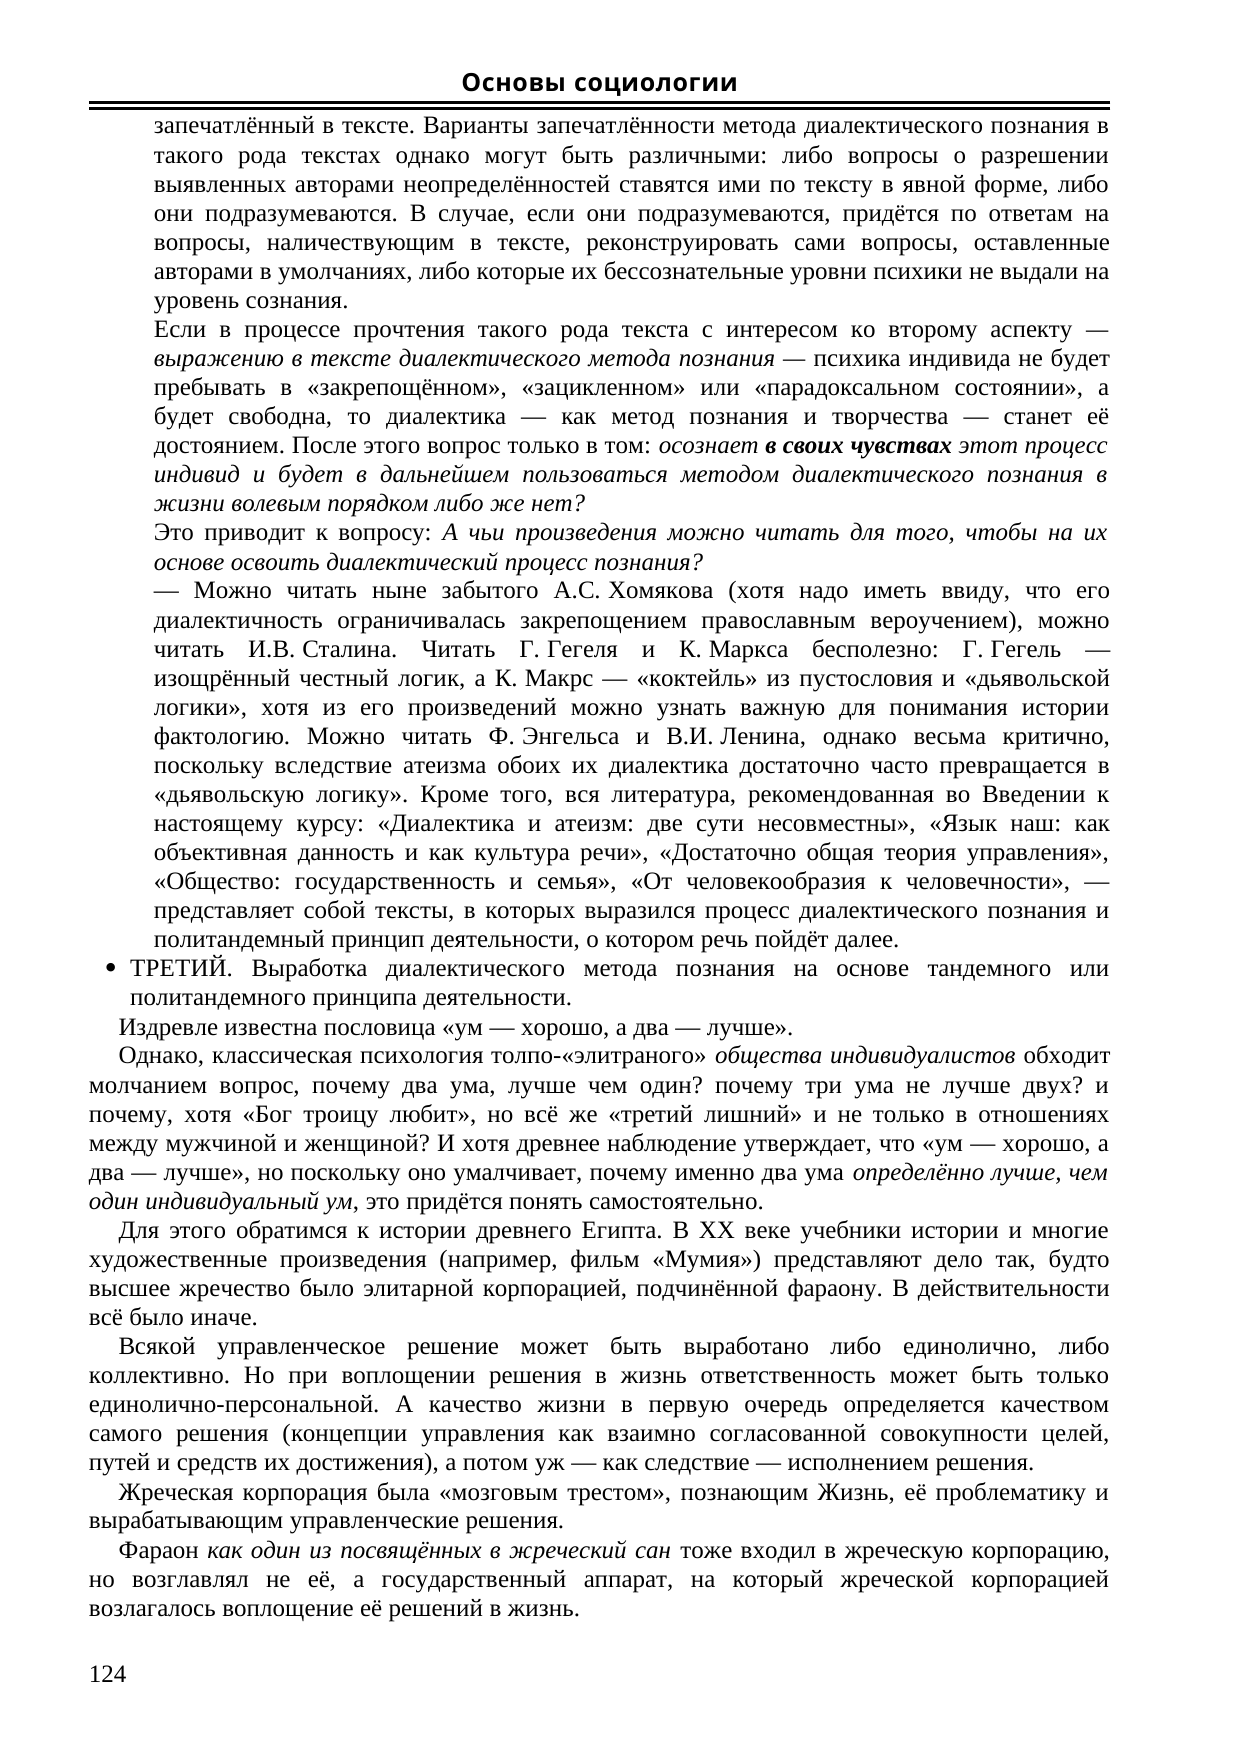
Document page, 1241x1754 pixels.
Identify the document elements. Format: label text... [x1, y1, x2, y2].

list запечатлённый в тексте. Варианты запечатлённости метода диалектического познания в такого рода текстах однако могут быть различными: либо вопросы о разрешении выявленных авторами неопределённостей ставятся ими по тексту в явной форме, либо они подразумеваются. В случае, если они подразумеваются, придётся по ответам на вопросы, наличествующим в тексте, реконструировать сами вопросы, оставленные авторами в умолчаниях, либо которые их бессознательные уровни психики не выдали на уровень сознания. [136, 110, 1110, 314]
text Фараон как один из посвящённых в жреческий сан тоже входил в жреческую корпорацию, но возглавлял не её, а государственный аппарат, на который жреческой корпорацией возлагалось воплощение её решений в жизнь. [89, 1534, 1110, 1622]
list Это приводит к вопросу: А чьи произведения можно читать для того, чтобы на их основе освоить диалектический процесс познания? [136, 517, 1110, 575]
text Издревле известна пословица «ум — хорошо, а два — лучше». [89, 1011, 1110, 1040]
text Всякой управленческое решение может быть выработано либо единолично, либо коллективно. Но при воплощении решения в жизнь ответственность может быть только единолично-персональной. А качество жизни в первую очередь определяется качеством самого решения (концепции управления как взаимно согласованной совокупности целей, путей и средств их достижения), а потом уж — как следствие — исполнением решения. [89, 1331, 1110, 1476]
text Однако, классическая психология толпо-«элитраного» общества индивидуалистов обходит молчанием вопрос, почему два ума, лучше чем один? почему три ума не лучше двух? и почему, хотя «Бог троицу любит», но всё же «третий лишний» и не только в отношениях между мужчиной и женщиной? И хотя древнее наблюдение утверждает, что «ум — хорошо, а два — лучше», но поскольку оно умалчивает, почему именно два ума определённо лучше, чем один индивидуальный ум, это придётся понять самостоятельно. [89, 1040, 1110, 1215]
list Если в процессе прочтения такого рода текста с интересом ко второму аспекту — выражению в тексте диалектического метода познания — психика индивида не будет пребывать в «закрепощённом», «зацикленном» или «парадоксальном состоянии», а будет свободна, то диалектика — как метод познания и творчества — станет её достоянием. После этого вопрос только в том: осознает в своих чувствах этот процесс индивид и будет в дальнейшем пользоваться методом диалектического познания в жизни волевым порядком либо же нет? [136, 314, 1110, 517]
list ТРЕТИЙ. Выработка диалектического метода познания на основе тандемного или политандемного принципа деятельности. [106, 953, 1110, 1011]
text Для этого обратимся к истории древнего Египта. В ХХ веке учебники истории и многие художественные произведения (например, фильм «Мумия») представляют дело так, будто высшее жречество было элитарной корпорацией, подчинённой фараону. В действительности всё было иначе. [89, 1215, 1110, 1331]
text Жреческая корпорация была «мозговым трестом», познающим Жизнь, её проблематику и вырабатывающим управленческие решения. [89, 1476, 1110, 1534]
list — Можно читать ныне забытого А.С. Хомякова (хотя надо иметь ввиду, что его диалектичность ограничивалась закрепощением православным вероучением), можно читать И.В. Сталина. Читать Г. Гегеля и К. Маркса бесполезно: Г. Гегель — изощрённый честный логик, а К. Макрс — «коктейль» из пустословия и «дьявольской логики», хотя из его произведений можно узнать важную для понимания истории фактологию. Можно читать Ф. Энгельса и В.И. Ле­нина, однако весьма критично, поскольку вследствие атеизма обоих их диалектика достаточно часто превращается в «дьявольскую логику». Кроме того, вся литература, рекомендованная во Введении к настоящему курсу: «Диалектика и атеизм: две сути несовместны», «Язык наш: как объективная данность и как культура речи», «Достаточно общая теория управления», «Общество: государственность и семья», «От человекообразия к человечности», — представляет собой тексты, в которых выразился процесс диалектического познания и политандемный принцип деятельности, о котором речь пойдёт далее. [136, 575, 1110, 953]
